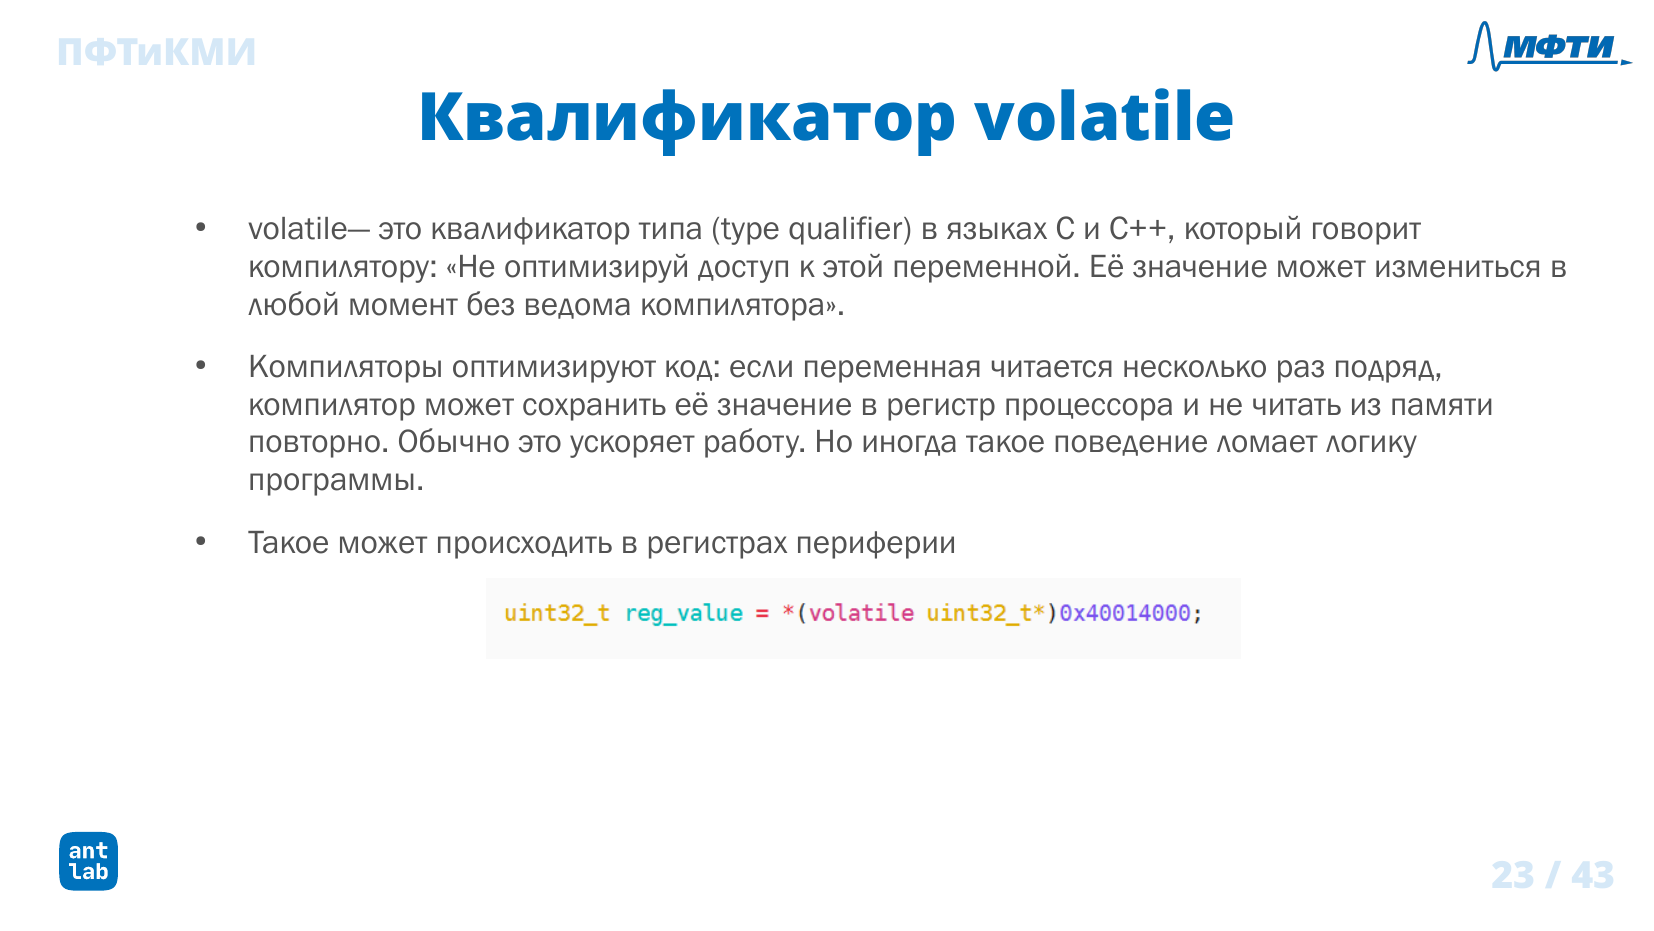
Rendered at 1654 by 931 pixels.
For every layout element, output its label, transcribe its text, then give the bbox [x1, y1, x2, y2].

picture [1446, 0, 1654, 93]
title Квалификатор volatile [82, 20, 1571, 209]
list volatile— это квалификатор типа (type qualifier) в языках C и C++, который говорит компилятору: «Не оптимизируй доступ к этой переменной. Её значение может измениться в любой момент без ведома компилятора». Компиляторы оптимизируют код: если переменная читается несколько раз подряд, компилятор может сохранить её значение в регистр процессора и не читать из памяти повторно. Обычно это ускоряет работу. Но иногда такое поведение ломает логику программы. Такое может происходить в регистрах периферии [177, 208, 1571, 680]
picture [486, 578, 1241, 659]
